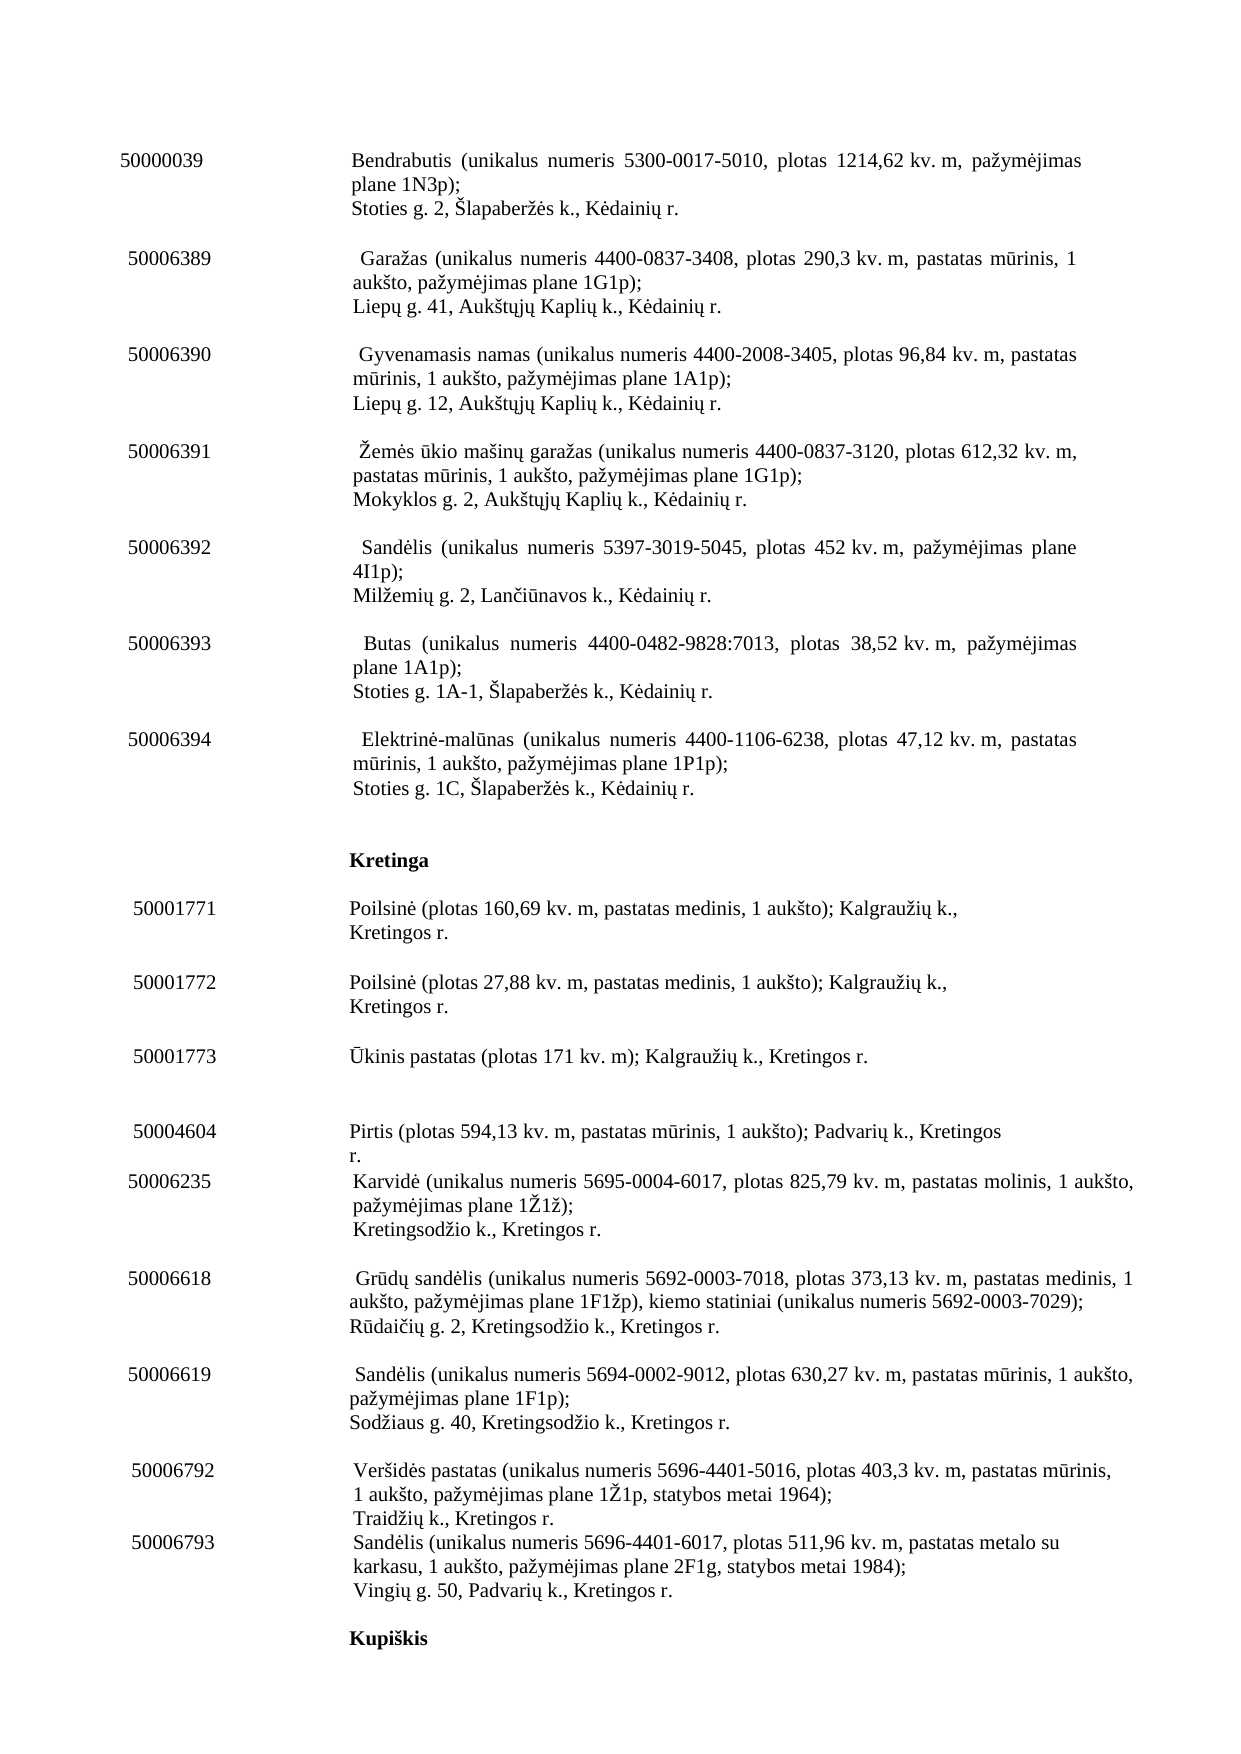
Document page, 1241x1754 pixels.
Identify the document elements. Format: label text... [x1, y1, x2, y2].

table_cell [1136, 246, 1145, 342]
table_cell Poilsinė (plotas 27,88 kv. m, pastatas medinis, 1 aukšto); Kalgraužių k., Kretingos r. [338, 970, 1018, 1020]
table_cell [1160, 631, 1190, 727]
table_cell [1136, 1119, 1145, 1169]
table_cell [1088, 970, 1093, 1020]
table_cell [1145, 1045, 1155, 1095]
table_cell [1190, 970, 1211, 1020]
table_cell [1160, 1458, 1190, 1626]
table_cell [116, 946, 1145, 970]
table_cell [1145, 439, 1155, 535]
table_cell Kretinga [338, 848, 1145, 872]
table_cell [1093, 727, 1136, 823]
table_cell [1136, 1045, 1145, 1095]
table_cell Gyvenamasis namas (unikalus numeris 4400-2008-3405, plotas 96,84 kv. m, pastatas mūrinis, 1 aukšto, pažymėjimas plane 1A1p); Liepų g. 12, Aukštųjų Kaplių k., Kėdainių r. [338, 342, 1088, 438]
table_cell [1093, 342, 1136, 438]
table_cell [1136, 342, 1145, 438]
table_cell [1145, 727, 1155, 823]
table_cell [1145, 246, 1155, 342]
table_cell [1160, 1265, 1190, 1362]
table_cell [1160, 946, 1190, 970]
table_cell 50001771 [116, 896, 338, 946]
table_cell [1190, 1119, 1211, 1169]
table_cell [1160, 246, 1190, 342]
table_cell [1190, 1458, 1211, 1626]
table_cell [101, 535, 116, 631]
table_cell [1018, 896, 1063, 946]
table_cell [101, 1626, 116, 1650]
table_cell Karvidė (unikalus numeris 5695-0004-6017, plotas 825,79 kv. m, pastatas molinis, 1 aukšto, pažymėjimas plane 1Ž1ž); Kretingsodžio k., Kretingos r. [338, 1169, 1145, 1265]
table_cell Elektrinė-malūnas (unikalus numeris 4400-1106-6238, plotas 47,12 kv. m, pastatas mūrinis, 1 aukšto, pažymėjimas plane 1P1p); Stoties g. 1C, Šlapaberžės k., Kėdainių r. [338, 727, 1088, 823]
table_cell [1190, 896, 1211, 946]
table_cell [1160, 535, 1190, 631]
table_cell [1160, 148, 1190, 244]
table_cell [1145, 148, 1155, 244]
table_cell [1190, 848, 1211, 872]
table_cell [1155, 727, 1160, 823]
table_cell [1155, 848, 1160, 872]
table_cell [1018, 970, 1063, 1020]
table_cell [1190, 1045, 1211, 1095]
table_cell [1155, 1626, 1160, 1650]
table_cell Butas (unikalus numeris 4400-0482-9828:7013, plotas 38,52 kv. m, pažymėjimas plane 1A1p); Stoties g. 1A-1, Šlapaberžės k., Kėdainių r. [338, 631, 1088, 727]
table_cell [1160, 1650, 1190, 1674]
table_cell Sandėlis (unikalus numeris 5694-0002-9012, plotas 630,27 kv. m, pastatas mūrinis, 1 aukšto, pažymėjimas plane 1F1p); Sodžiaus g. 40, Kretingsodžio k., Kretingos r. [338, 1362, 1145, 1458]
table_cell [116, 1020, 1145, 1044]
table_cell [1155, 1119, 1160, 1169]
table_cell [1018, 1119, 1063, 1169]
table_cell [101, 1169, 116, 1265]
table_cell [1155, 1020, 1160, 1044]
table_cell [1190, 631, 1211, 727]
table_cell [1190, 342, 1211, 438]
table_cell 50004604 [116, 1119, 338, 1169]
table_cell [116, 824, 1145, 848]
table_cell [1088, 439, 1093, 535]
table_cell [1088, 535, 1093, 631]
table_cell [101, 872, 116, 896]
table_cell [1155, 631, 1160, 727]
table_cell [1155, 535, 1160, 631]
table_cell 50006235 [116, 1169, 338, 1265]
table_cell [1018, 1045, 1063, 1095]
table_cell [1190, 246, 1211, 342]
table_cell [1190, 946, 1211, 970]
table_cell [1145, 1265, 1155, 1362]
table_cell [1155, 342, 1160, 438]
table_cell [1155, 148, 1160, 244]
table_cell [1190, 727, 1211, 823]
table_cell [101, 1265, 116, 1362]
table_cell [101, 1020, 116, 1044]
table_cell [1155, 1458, 1160, 1626]
table_cell [1160, 1119, 1190, 1169]
table_cell [1145, 631, 1155, 727]
table_cell [1160, 1020, 1190, 1044]
table_cell [116, 848, 338, 872]
table_cell [1063, 1119, 1088, 1169]
table_cell Sandėlis (unikalus numeris 5397-3019-5045, plotas 452 kv. m, pažymėjimas plane 4I1p); Milžemių g. 2, Lančiūnavos k., Kėdainių r. [338, 535, 1088, 631]
table_cell [1190, 1265, 1211, 1362]
table_cell [1145, 1020, 1155, 1044]
table_cell [1145, 896, 1155, 946]
table_cell [1160, 342, 1190, 438]
table_cell 50000039 Bendrabutis (unikalus numeris 5300-0017-5010, plotas 1214,62 kv. m, pažymėjimas plane 1N3p); Stoties g. 2, Šlapaberžės k., Kėdainių r. [101, 148, 1093, 244]
table_cell Kupiškis [338, 1626, 1145, 1650]
table_cell [1190, 1626, 1211, 1650]
table_cell [1093, 535, 1136, 631]
table_cell [1155, 946, 1160, 970]
table_cell [1160, 824, 1190, 848]
table_cell 50006393 [116, 631, 338, 727]
table_cell [1190, 824, 1211, 848]
table_cell Pirtis (plotas 594,13 kv. m, pastatas mūrinis, 1 aukšto); Padvarių k., Kretingos r. [338, 1119, 1018, 1169]
table_cell [1190, 872, 1211, 896]
table_cell [1063, 896, 1088, 946]
table_cell [101, 848, 116, 872]
table_cell [1093, 246, 1136, 342]
table_cell Ūkinis pastatas (plotas 171 kv. m); Kalgraužių k., Kretingos r. [338, 1045, 1018, 1095]
table_cell [1145, 1650, 1155, 1674]
table_cell [1145, 1169, 1155, 1265]
table_cell [116, 1626, 338, 1650]
table_cell [116, 1650, 1145, 1674]
table_cell [116, 1095, 1145, 1119]
table_cell 50001772 [116, 970, 338, 1020]
table_cell [1145, 1458, 1155, 1626]
table_cell [101, 1045, 116, 1095]
table_cell [1093, 970, 1136, 1020]
table_cell Garažas (unikalus numeris 4400-0837-3408, plotas 290,3 kv. m, pastatas mūrinis, 1 aukšto, pažymėjimas plane 1G1p); Liepų g. 41, Aukštųjų Kaplių k., Kėdainių r. [338, 246, 1088, 342]
table_cell 50006392 [116, 535, 338, 631]
table_cell [101, 439, 116, 535]
table_cell [1145, 535, 1155, 631]
table_cell [101, 1458, 116, 1626]
table_cell [1145, 946, 1155, 970]
table_cell [1155, 872, 1160, 896]
table_cell [1160, 1169, 1190, 1265]
table_cell [1136, 970, 1145, 1020]
table_cell [1088, 727, 1093, 823]
table_cell [1063, 1045, 1088, 1095]
table_cell [1160, 1626, 1190, 1650]
table_cell [1145, 1095, 1155, 1119]
table_cell [1145, 1119, 1155, 1169]
table_cell [1145, 848, 1155, 872]
table_cell [1145, 872, 1155, 896]
table_cell [1160, 1095, 1190, 1119]
table_cell [1155, 246, 1160, 342]
table_cell [1145, 824, 1155, 848]
table_cell [1160, 848, 1190, 872]
table_cell Žemės ūkio mašinų garažas (unikalus numeris 4400-0837-3120, plotas 612,32 kv. m, pastatas mūrinis, 1 aukšto, pažymėjimas plane 1G1p); Mokyklos g. 2, Aukštųjų Kaplių k., Kėdainių r. [338, 439, 1088, 535]
table_cell [1145, 342, 1155, 438]
table_cell [101, 631, 116, 727]
table_cell Poilsinė (plotas 160,69 kv. m, pastatas medinis, 1 aukšto); Kalgraužių k., Kretingos r. [338, 896, 1018, 946]
table_cell [1145, 970, 1155, 1020]
table_cell [1190, 439, 1211, 535]
table_cell [1136, 631, 1145, 727]
table_cell [1155, 439, 1160, 535]
table_cell [1093, 439, 1136, 535]
table_cell [1160, 439, 1190, 535]
table_cell 50006792 Veršidės pastatas (unikalus numeris 5696-4401-5016, plotas 403,3 kv. m, pastatas mūrinis, 1 aukšto, pažymėjimas plane 1Ž1p, statybos metai 1964); Traidžių k., Kretingos r. 50006793 Sandėlis (unikalus numeris 5696-4401-6017, plotas 511,96 kv. m, pastatas metalo su karkasu, 1 aukšto, pažymėjimas plane 2F1g, statybos metai 1984); Vingių g. 50, Padvarių k., Kretingos r. [116, 1458, 1145, 1626]
table_cell 50006390 [116, 342, 338, 438]
table_cell [101, 1650, 116, 1674]
table_cell [1145, 1362, 1155, 1458]
table_cell [1088, 246, 1093, 342]
table_cell [1190, 535, 1211, 631]
table_cell [1155, 1650, 1160, 1674]
table_cell 50006619 [116, 1362, 338, 1458]
table_cell [1155, 970, 1160, 1020]
table_cell [1160, 970, 1190, 1020]
table_cell [101, 1119, 116, 1169]
table_cell [1093, 631, 1136, 727]
table_cell 50006618 [116, 1265, 338, 1362]
table_cell [101, 1362, 116, 1458]
table_cell [101, 970, 116, 1020]
table_cell [1136, 896, 1145, 946]
table_cell 50006394 [116, 727, 338, 823]
table_cell [1190, 1169, 1211, 1265]
table_cell [1088, 896, 1093, 946]
table_cell 50006391 [116, 439, 338, 535]
table_cell [101, 946, 116, 970]
table_cell 50001773 [116, 1045, 338, 1095]
table_cell [1093, 1045, 1136, 1095]
table_cell [1093, 148, 1136, 244]
table_cell [1145, 1626, 1155, 1650]
table_cell [1190, 1095, 1211, 1119]
table_cell [1190, 148, 1211, 244]
table_cell [1190, 1020, 1211, 1044]
table_cell [1155, 1045, 1160, 1095]
table_cell [1160, 896, 1190, 946]
table_cell [1190, 1362, 1211, 1458]
table_cell [1155, 1095, 1160, 1119]
table_cell [116, 872, 1145, 896]
table_cell [1160, 1362, 1190, 1458]
table_cell [1155, 1265, 1160, 1362]
table_cell [1155, 1169, 1160, 1265]
table_cell [1063, 970, 1088, 1020]
table_cell [1093, 1119, 1136, 1169]
table_cell [1160, 727, 1190, 823]
table_cell [1160, 872, 1190, 896]
table_cell [1088, 342, 1093, 438]
table_cell [101, 342, 116, 438]
table_cell [1160, 1045, 1190, 1095]
table_cell [1088, 631, 1093, 727]
table_cell [1136, 148, 1145, 244]
table_cell [101, 824, 116, 848]
table_cell [1088, 1045, 1093, 1095]
table_cell [1155, 824, 1160, 848]
table_cell [101, 1095, 116, 1119]
table_cell [101, 896, 116, 946]
table_cell [101, 727, 116, 823]
table_cell [1155, 1362, 1160, 1458]
table_cell 50006389 [116, 246, 338, 342]
table_cell [101, 246, 116, 342]
table_cell [1155, 896, 1160, 946]
table_cell [1190, 1650, 1211, 1674]
table_cell Grūdų sandėlis (unikalus numeris 5692-0003-7018, plotas 373,13 kv. m, pastatas medinis, 1 aukšto, pažymėjimas plane 1F1žp), kiemo statiniai (unikalus numeris 5692-0003-7029); Rūdaičių g. 2, Kretingsodžio k., Kretingos r. [338, 1265, 1145, 1362]
table_cell [1088, 1119, 1093, 1169]
table_cell [1136, 535, 1145, 631]
table_cell [1093, 896, 1136, 946]
table_cell [1136, 727, 1145, 823]
table_cell [1136, 439, 1145, 535]
